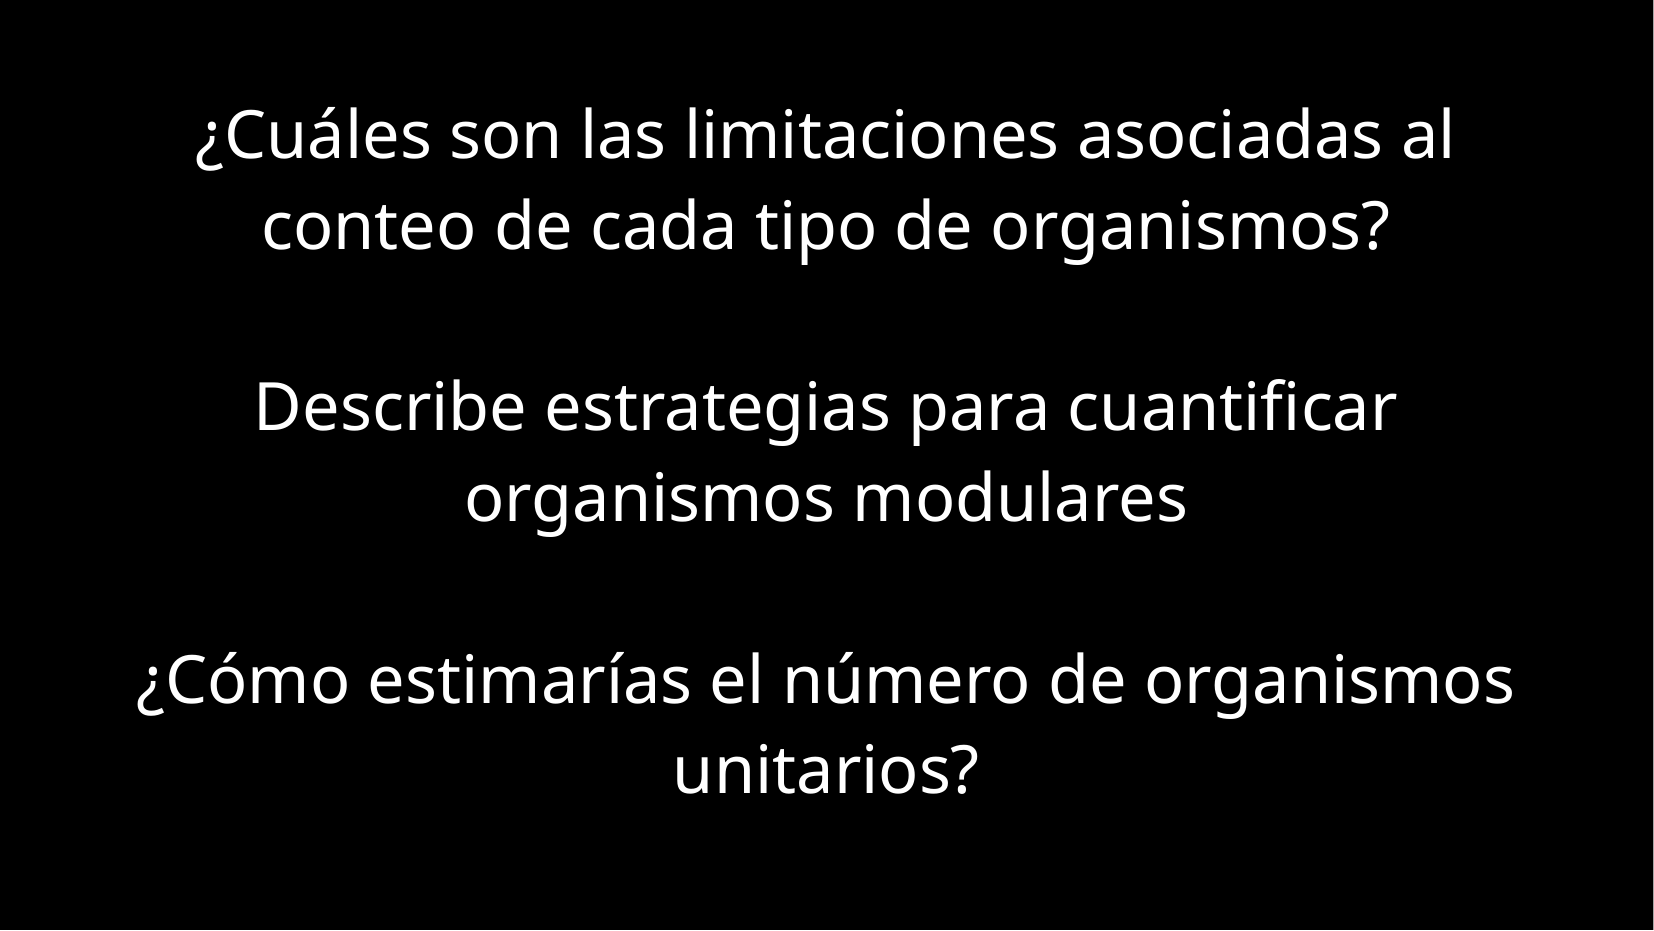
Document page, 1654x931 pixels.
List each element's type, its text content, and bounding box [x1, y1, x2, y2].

text_box ¿Cuáles son las limitaciones asociadas al conteo de cada tipo de organismos? Describe estrategias para cuantificar organismos modulares ¿Cómo estimarías el número de organismos unitarios? [82, 90, 1571, 811]
